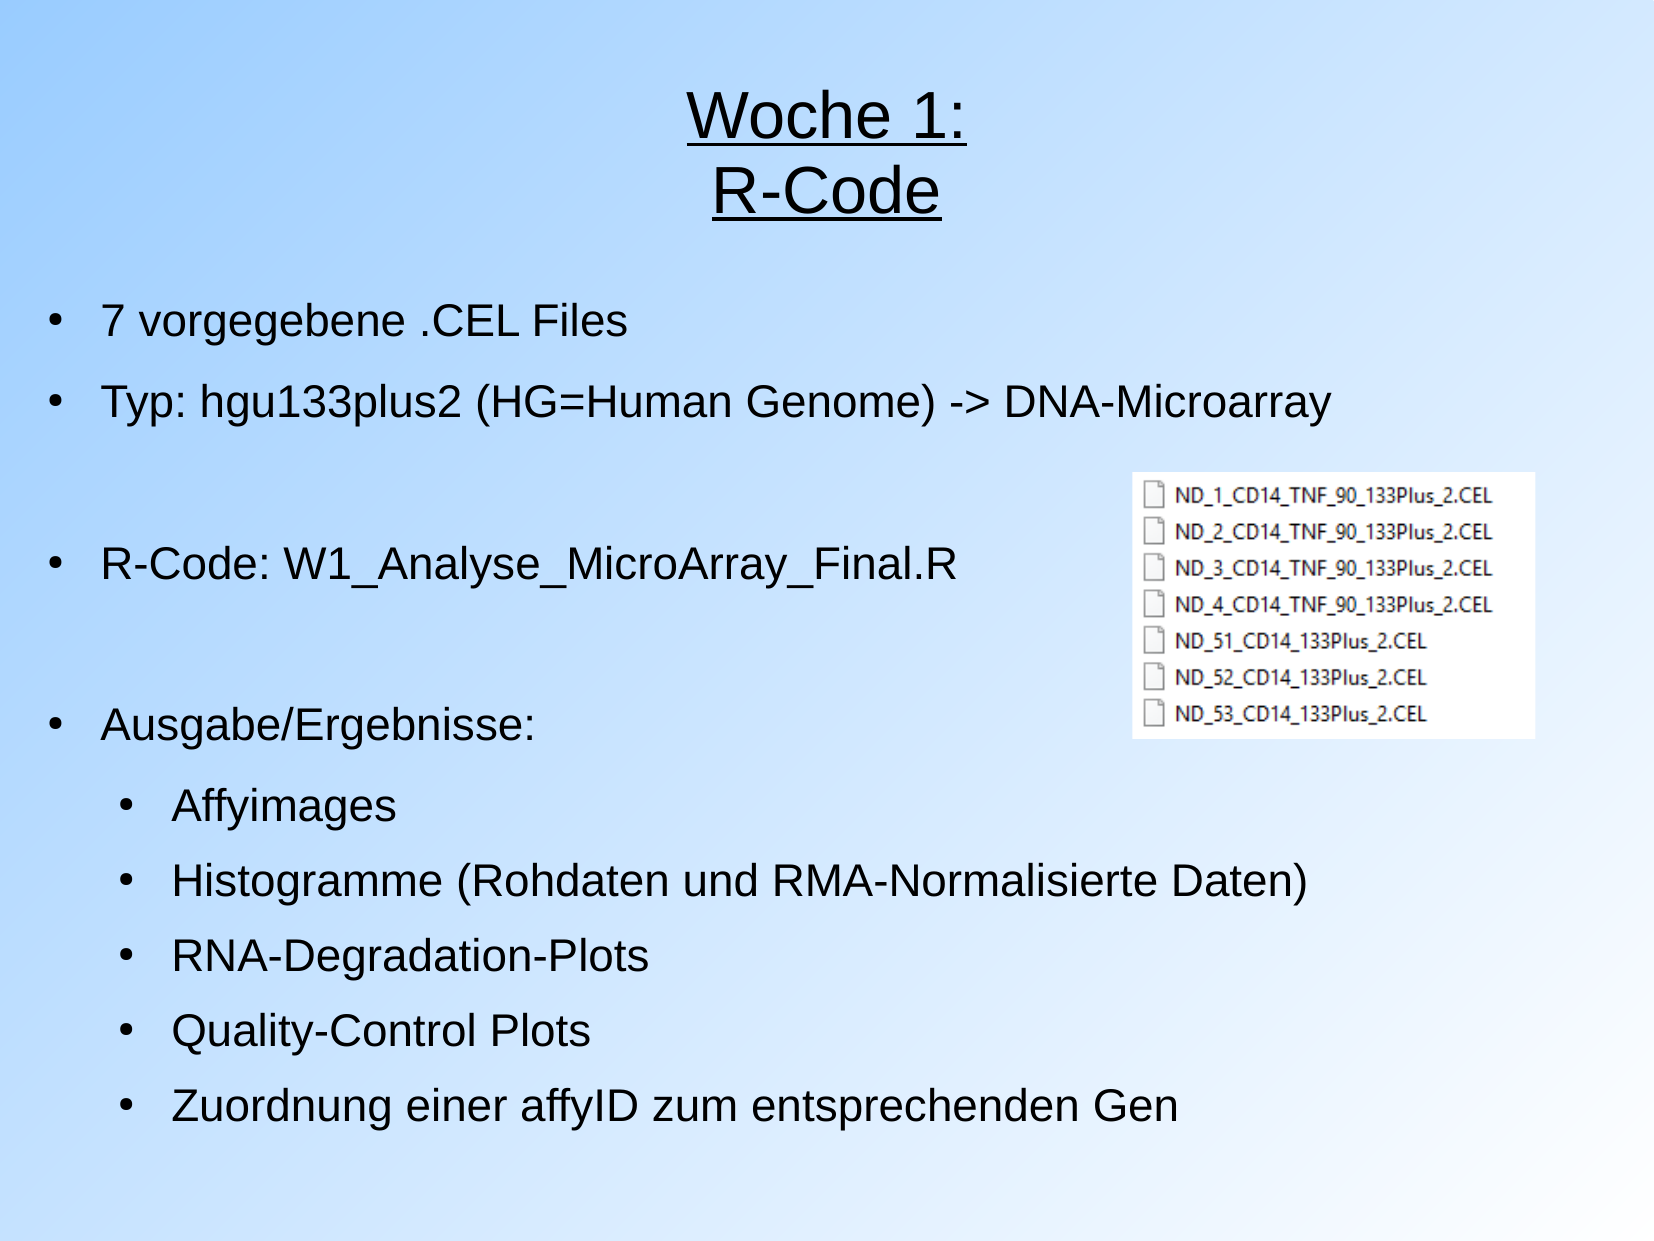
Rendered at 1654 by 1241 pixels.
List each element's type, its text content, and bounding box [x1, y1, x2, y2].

title Woche 1: R-Code [82, 49, 1571, 257]
list 7 vorgegebene .CEL Files Typ: hgu133plus2 (HG=Human Genome) -> DNA-Microarray R-Code: W1_Analyse_MicroArray_Final.R Ausgabe/Ergebnisse: Affyimages Histogramme (Rohdaten und RMA-Normalisierte Daten) RNA-Degradation-Plots Quality-Control Plots Zuordnung einer affyID zum entsprechenden Gen [29, 295, 1654, 1241]
picture [1132, 472, 1536, 739]
